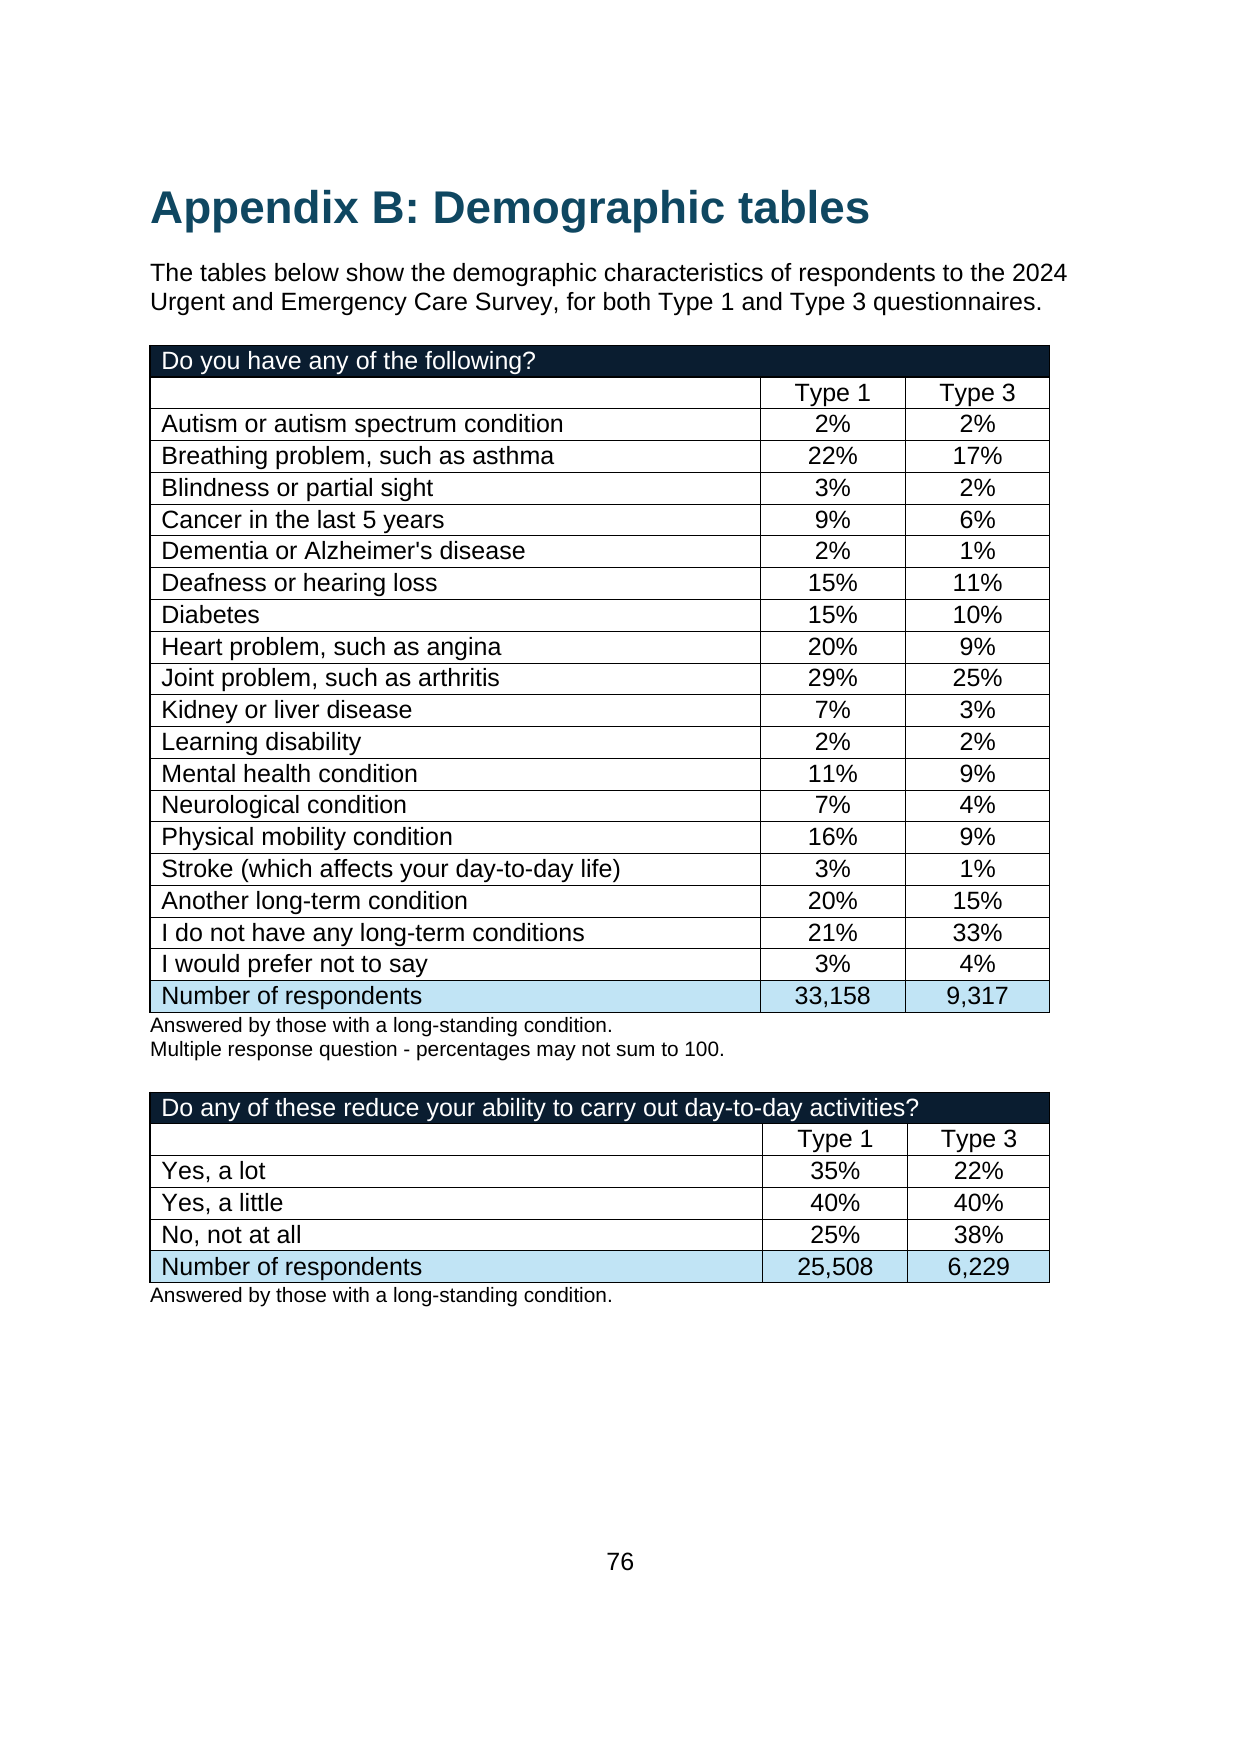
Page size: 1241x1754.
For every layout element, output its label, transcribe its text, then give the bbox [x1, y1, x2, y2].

table_cell 11% [906, 568, 1049, 599]
table_cell 29% [761, 664, 905, 694]
table_cell 33% [906, 918, 1049, 948]
table_header Do any of these reduce your ability to carry out day-to-day activities? [151, 1093, 1049, 1123]
table_cell Yes, a lot [151, 1156, 762, 1187]
table_cell 2% [761, 536, 905, 567]
table_cell Another long-term condition [151, 886, 760, 917]
table_cell Number of respondents [151, 1251, 762, 1282]
table_cell Breathing problem, such as asthma [151, 441, 760, 472]
table_cell 2% [761, 727, 905, 758]
table_cell 25% [763, 1220, 907, 1250]
table_cell Heart problem, such as angina [151, 632, 760, 662]
table_cell 38% [908, 1220, 1049, 1250]
table_cell 9% [761, 505, 905, 535]
table_cell 1% [906, 854, 1049, 885]
table_cell Deafness or hearing loss [151, 568, 760, 599]
table_cell 3% [906, 695, 1049, 726]
subtitle Appendix B: Demographic tables [150, 181, 1090, 233]
table_cell Learning disability [151, 727, 760, 758]
text Multiple response question - percentages may not sum to 100. [150, 1037, 1090, 1061]
text Answered by those with a long-standing condition. [150, 1013, 1090, 1037]
text The tables below show the demographic characteristics of respondents to the 2024 Urgent and Emergency Care Survey, for both Type 1 and Type 3 questionnaires. [150, 258, 1090, 316]
table_cell Neurological condition [151, 791, 760, 821]
table_cell 9% [906, 632, 1049, 662]
table_cell 20% [761, 632, 905, 662]
table_cell 4% [906, 949, 1049, 980]
table_cell Kidney or liver disease [151, 695, 760, 726]
table_cell Dementia or Alzheimer's disease [151, 536, 760, 567]
table_cell 40% [763, 1188, 907, 1219]
text Answered by those with a long-standing condition. [150, 1283, 1090, 1307]
table_cell 3% [761, 854, 905, 885]
table_cell Type 1 [763, 1124, 907, 1155]
table_cell Blindness or partial sight [151, 473, 760, 503]
table_cell 6% [906, 505, 1049, 535]
table_cell 20% [761, 886, 905, 917]
table_cell Cancer in the last 5 years [151, 505, 760, 535]
table_cell Type 1 [761, 378, 905, 408]
table_cell 15% [906, 886, 1049, 917]
table_cell 4% [906, 791, 1049, 821]
table_cell 11% [761, 759, 905, 789]
table_cell Diabetes [151, 600, 760, 631]
table_cell 21% [761, 918, 905, 948]
table_cell 15% [761, 568, 905, 599]
table_cell 33,158 [761, 981, 905, 1012]
table_cell 2% [761, 409, 905, 440]
table_cell 25,508 [763, 1251, 907, 1282]
table_cell 22% [908, 1156, 1049, 1187]
table_cell 10% [906, 600, 1049, 631]
table_cell 2% [906, 473, 1049, 503]
table_cell 6,229 [908, 1251, 1049, 1282]
table_cell Physical mobility condition [151, 822, 760, 853]
table_cell 9% [906, 759, 1049, 789]
table_cell Number of respondents [151, 981, 760, 1012]
table_cell 16% [761, 822, 905, 853]
table_cell Mental health condition [151, 759, 760, 789]
table_cell Autism or autism spectrum condition [151, 409, 760, 440]
table_cell 3% [761, 473, 905, 503]
table_cell I would prefer not to say [151, 949, 760, 980]
table_cell 3% [761, 949, 905, 980]
table_cell 7% [761, 695, 905, 726]
table_cell Type 3 [906, 378, 1049, 408]
table_cell 25% [906, 664, 1049, 694]
table_cell Stroke (which affects your day-to-day life) [151, 854, 760, 885]
table_cell Joint problem, such as arthritis [151, 664, 760, 694]
table_cell 7% [761, 791, 905, 821]
table_cell 17% [906, 441, 1049, 472]
table_cell 2% [906, 409, 1049, 440]
table_cell [151, 1124, 762, 1155]
table_cell 40% [908, 1188, 1049, 1219]
table_cell Yes, a little [151, 1188, 762, 1219]
table_cell 2% [906, 727, 1049, 758]
table_cell 9% [906, 822, 1049, 853]
table_cell 1% [906, 536, 1049, 567]
table_cell 22% [761, 441, 905, 472]
table_cell [151, 378, 760, 408]
table_header Do you have any of the following? [151, 346, 1049, 376]
table_cell Type 3 [908, 1124, 1049, 1155]
table_cell 15% [761, 600, 905, 631]
table_cell 9,317 [906, 981, 1049, 1012]
table_cell No, not at all [151, 1220, 762, 1250]
table_cell I do not have any long-term conditions [151, 918, 760, 948]
table_cell 35% [763, 1156, 907, 1187]
